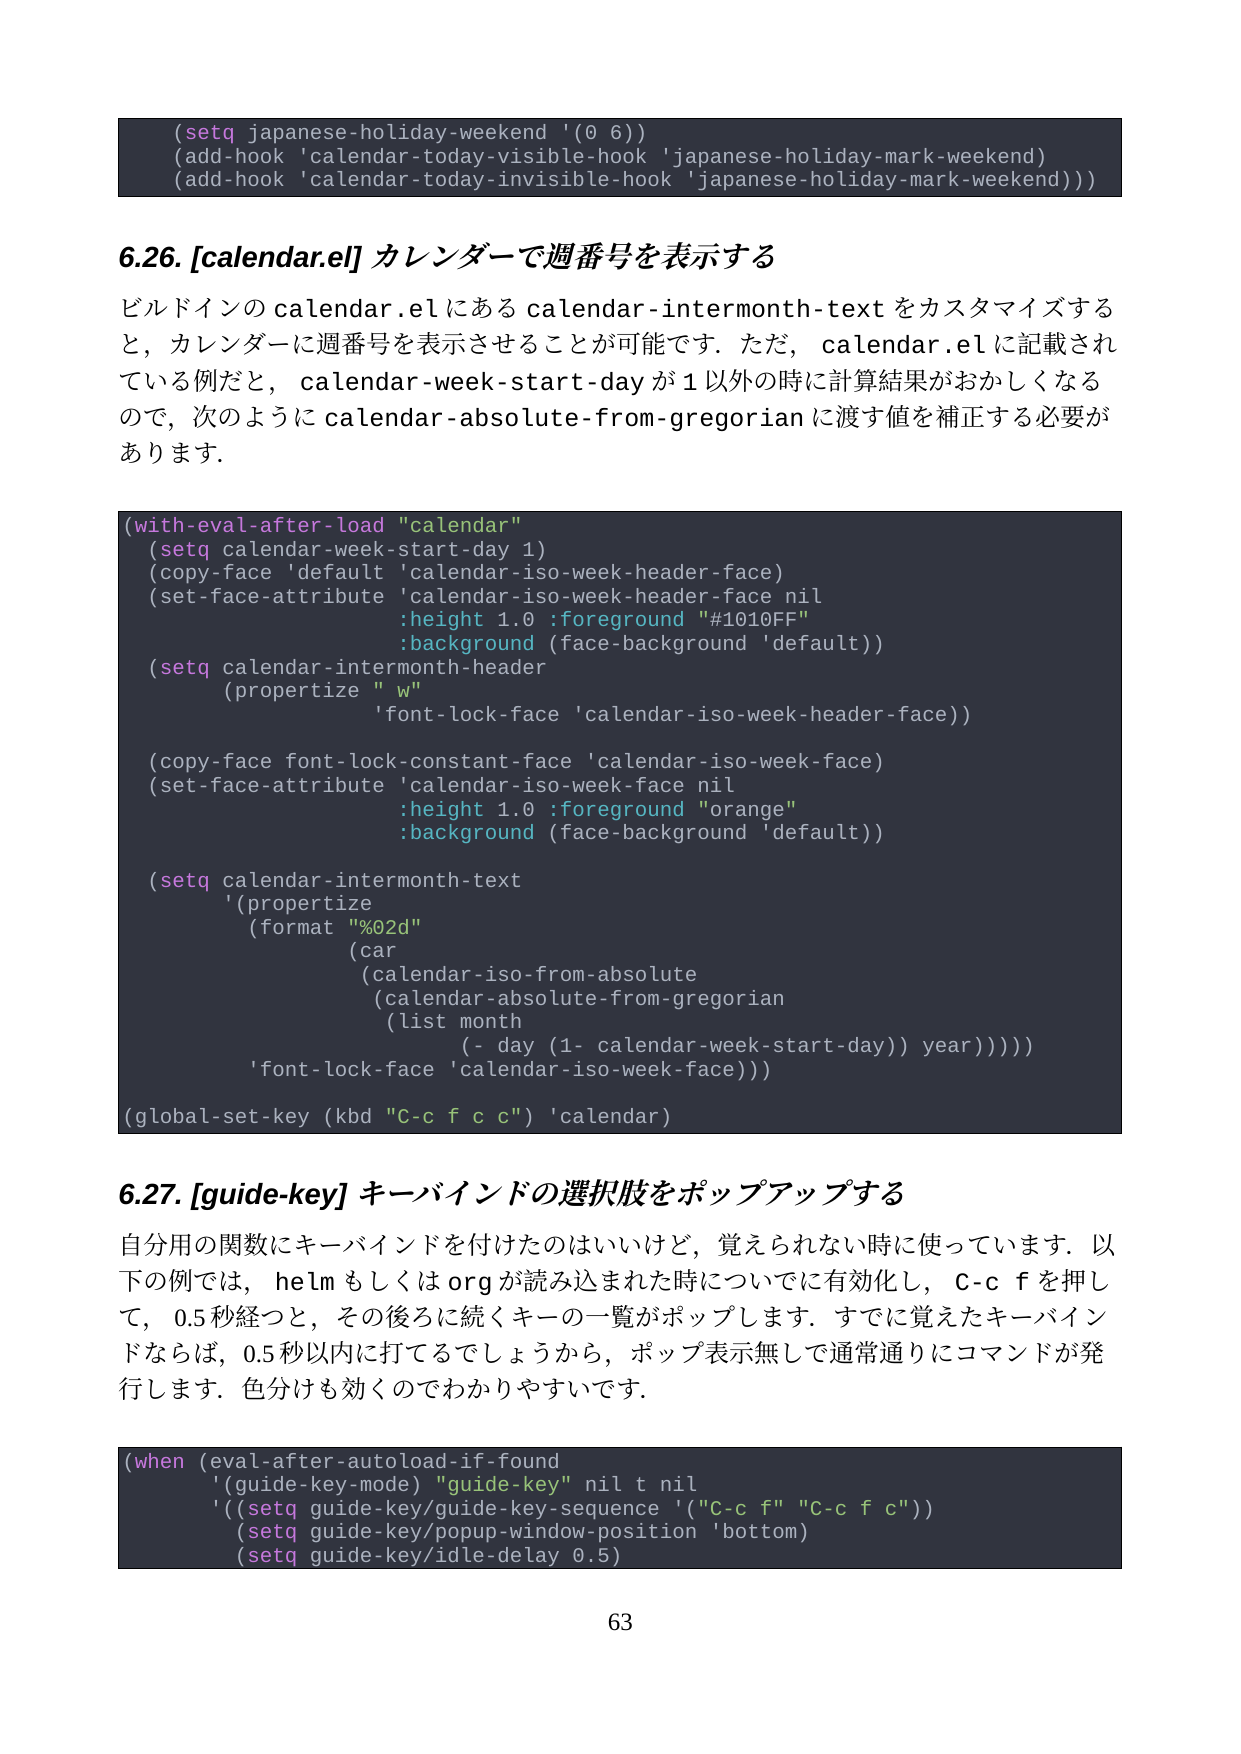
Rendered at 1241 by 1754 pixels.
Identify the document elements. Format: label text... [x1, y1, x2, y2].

text (setq guide-key/popup-window-position 'bottom) [119, 1518, 1121, 1541]
subtitle [calendar.el] カレンダーで週番号を表示する [118, 234, 1122, 276]
text (car [119, 937, 1121, 960]
subtitle [guide-key] キーバインドの選択肢をポップアップする [118, 1171, 1122, 1213]
text (calendar-absolute-from-gregorian [119, 984, 1121, 1007]
text (when (eval-after-autoload-if-found [119, 1448, 1121, 1470]
text (setq calendar-intermonth-header [119, 653, 1121, 676]
text (setq guide-key/idle-delay 0.5) [119, 1541, 1121, 1568]
text (- day (1- calendar-week-start-day)) year))))) [119, 1031, 1121, 1055]
text (with-eval-after-load "calendar" [119, 512, 1121, 534]
text (copy-face font-lock-constant-face 'calendar-iso-week-face) [119, 747, 1121, 771]
text (setq calendar-intermonth-text [119, 866, 1121, 889]
text '(guide-key-mode) "guide-key" nil t nil [119, 1470, 1121, 1494]
text ビルドインの calendar.el にある calendar-intermonth-text をカスタマイズすると，カレンダーに週番号を表示させることが可能です．ただ， calendar.el に記載されている例だと， calendar-week-start-day が 1 以外の時に計算結果がおかしくなるので，次のように calendar-absolute-from-gregorian に渡す値を補正する必要があります． [118, 289, 1122, 498]
text (add-hook 'calendar-today-visible-hook 'japanese-holiday-mark-weekend) [119, 142, 1121, 165]
text (copy-face 'default 'calendar-iso-week-header-face) [119, 558, 1121, 582]
text (calendar-iso-from-absolute [119, 960, 1121, 984]
text (add-hook 'calendar-today-invisible-hook 'japanese-holiday-mark-weekend))) [119, 165, 1121, 196]
text (global-set-key (kbd "C-c f c c") 'calendar) [119, 1102, 1121, 1133]
text (format "%02d" [119, 913, 1121, 937]
text (setq calendar-week-start-day 1) [119, 534, 1121, 558]
text (propertize " w" [119, 676, 1121, 700]
text 'font-lock-face 'calendar-iso-week-face))) [119, 1055, 1121, 1078]
text :background (face-background 'default)) [119, 818, 1121, 842]
text :background (face-background 'default)) [119, 629, 1121, 653]
text (set-face-attribute 'calendar-iso-week-header-face nil [119, 582, 1121, 606]
text '((setq guide-key/guide-key-sequence '("C-c f" "C-c f c")) [119, 1494, 1121, 1518]
text '(propertize [119, 889, 1121, 913]
text (setq japanese-holiday-weekend '(0 6)) [119, 119, 1121, 142]
text (list month [119, 1007, 1121, 1031]
text 自分用の関数にキーバインドを付けたのはいいけど，覚えられない時に使っています．以下の例では， helm もしくは org が読み込まれた時についでに有効化し， C-c f を押して， 0.5秒経つと，その後ろに続くキーの一覧がポップします．すでに覚えたキーバインドならば，0.5秒以内に打てるでしょうから，ポップ表示無しで通常通りにコマンドが発行します．色分けも効くのでわかりやすいです． [118, 1225, 1122, 1434]
text :height 1.0 :foreground "#1010FF" [119, 606, 1121, 629]
text (set-face-attribute 'calendar-iso-week-face nil [119, 771, 1121, 795]
text 'font-lock-face 'calendar-iso-week-header-face)) [119, 700, 1121, 724]
text :height 1.0 :foreground "orange" [119, 795, 1121, 818]
